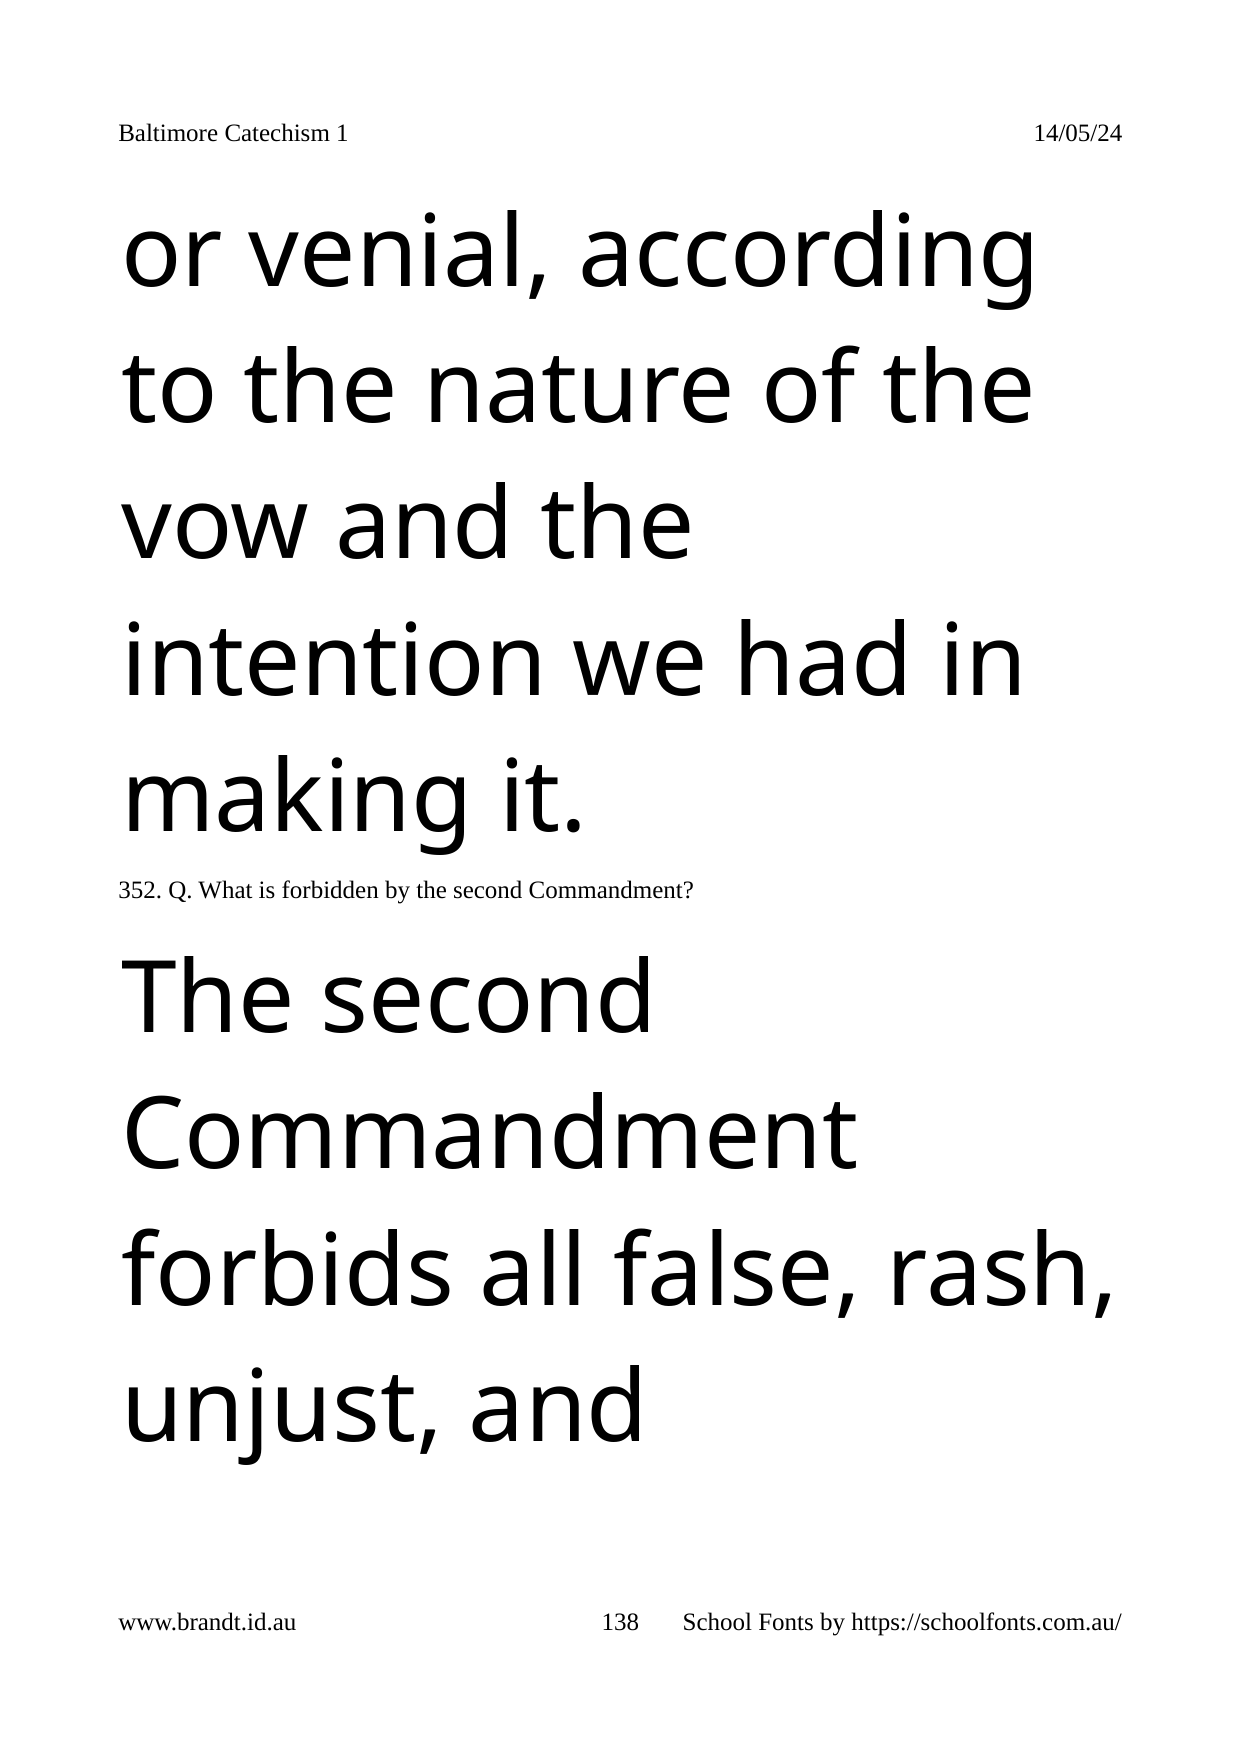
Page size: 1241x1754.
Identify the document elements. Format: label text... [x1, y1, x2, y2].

text 352. Q. What is forbidden by the second Commandment? [118, 875, 1122, 904]
text or venial, according to the nature of the vow and the intention we had in making it. [118, 176, 1122, 863]
text The second Commandment forbids all false, rash, unjust, and [118, 923, 1122, 1474]
